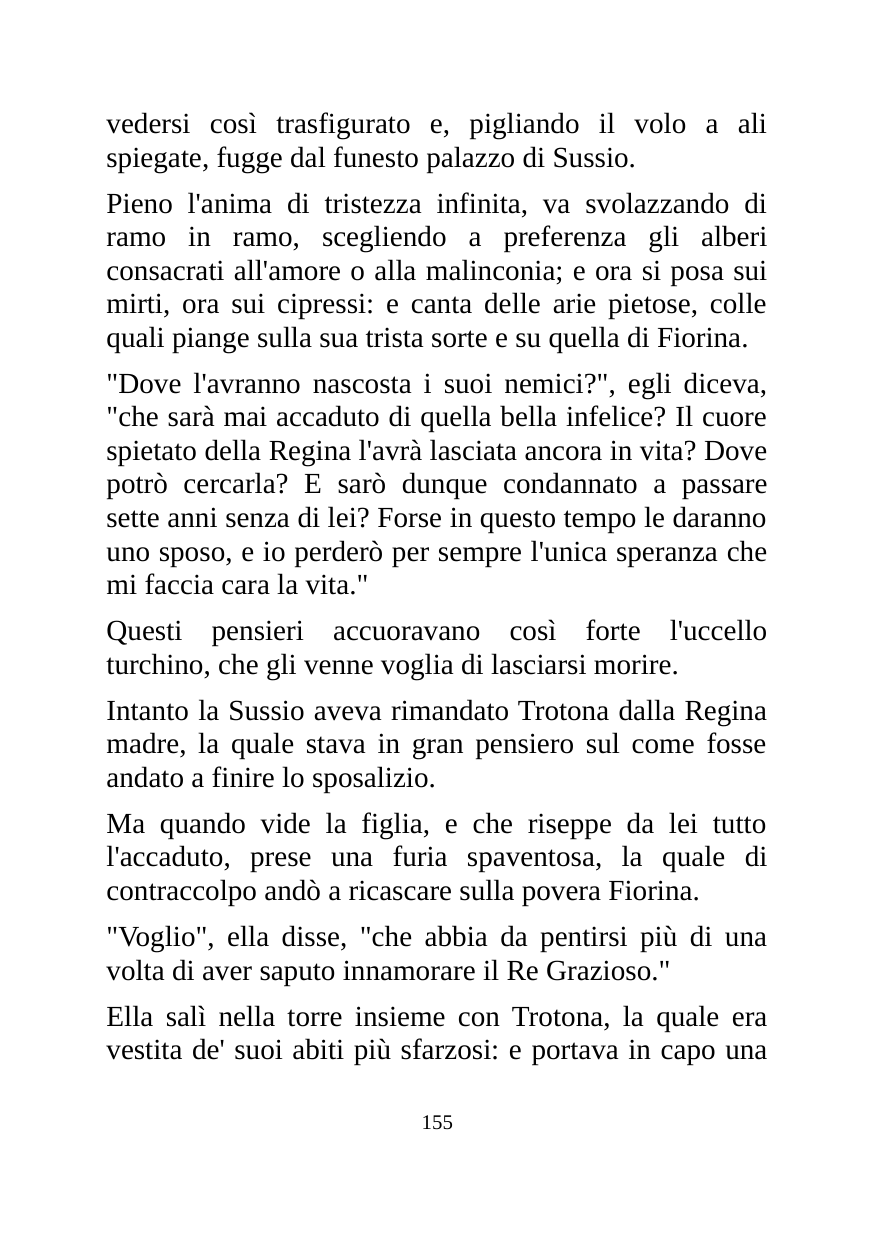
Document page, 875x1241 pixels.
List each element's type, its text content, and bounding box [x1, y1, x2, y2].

text "Voglio", ella disse, "che abbia da pentirsi più di una volta di aver saputo innamorare il Re Grazioso." [106, 919, 768, 986]
text Questi pensieri accuoravano così forte l'uccello turchino, che gli venne voglia di lasciarsi morire. [106, 613, 768, 680]
text Pieno l'anima di tristezza infinita, va svolazzando di ramo in ramo, scegliendo a preferenza gli alberi consacrati all'amore o alla malinconia; e ora si posa sui mirti, ora sui cipressi: e canta delle arie pietose, colle quali piange sulla sua trista sorte e su quella di Fiorina. [106, 186, 768, 353]
text "Dove l'avranno nascosta i suoi nemici?", egli diceva, "che sarà mai accaduto di quella bella infelice? Il cuore spietato della Regina l'avrà lasciata ancora in vita? Dove potrò cercarla? E sarò dunque condannato a passare sette anni senza di lei? Forse in questo tempo le daranno uno sposo, e io perderò per sempre l'unica speranza che mi faccia cara la vita." [106, 366, 768, 601]
text Intanto la Sussio aveva rimandato Trotona dalla Regina madre, la quale stava in gran pensiero sul come fosse andato a finire lo sposalizio. [106, 693, 768, 793]
text Ella salì nella torre insieme con Trotona, la quale era vestita de' suoi abiti più sfarzosi: e portava in capo una [106, 999, 768, 1066]
text Ma quando vide la figlia, e che riseppe da lei tutto l'accaduto, prese una furia spaventosa, la quale di contraccolpo andò a ricascare sulla povera Fiorina. [106, 806, 768, 907]
text vedersi così trasfigurato e, pigliando il volo a ali spiegate, fugge dal funesto palazzo di Sussio. [106, 106, 768, 173]
